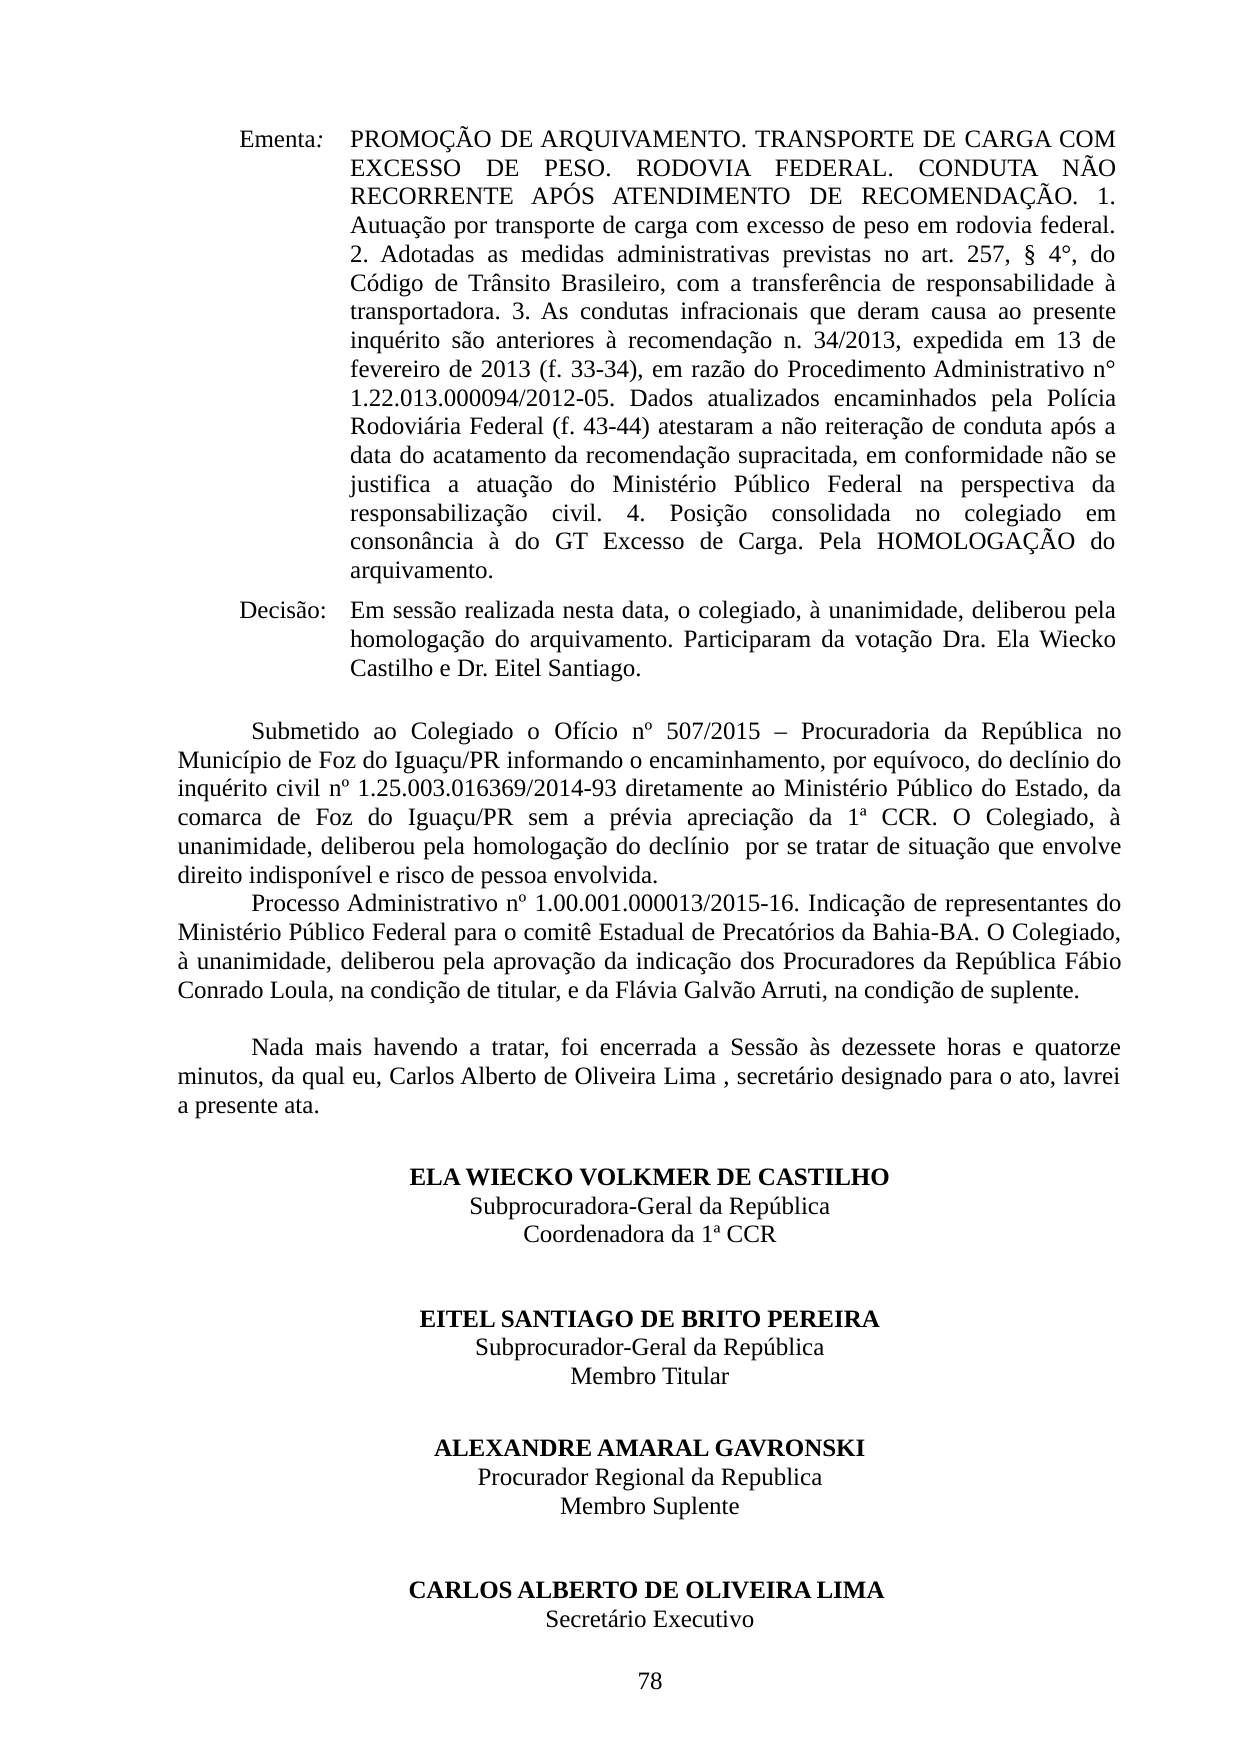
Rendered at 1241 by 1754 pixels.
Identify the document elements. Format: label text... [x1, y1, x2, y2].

text Processo Administrativo nº 1.00.001.000013/2015-16. Indicação de representantes do Ministério Público Federal para o comitê Estadual de Precatórios da Bahia-BA. O Colegiado, à unanimidade, deliberou pela aprovação da indicação dos Procuradores da República Fábio Conrado Loula, na condição de titular, e da Flávia Galvão Arruti, na condição de suplente. [177, 888, 1122, 1003]
text Membro Titular [177, 1361, 1122, 1390]
subtitle Secretário Executivo [177, 1604, 1122, 1632]
text Submetido ao Colegiado o Ofício nº 507/2015 – Procuradoria da República no Município de Foz do Iguaçu/PR informando o encaminhamento, por equívoco, do declínio do inquérito civil nº 1.25.003.016369/2014-93 diretamente ao Ministério Público do Estado, da comarca de Foz do Iguaçu/PR sem a prévia apreciação da 1ª CCR. O Colegiado, à unanimidade, deliberou pela homologação do declínio por se tratar de situação que envolve direito indisponível e risco de pessoa envolvida. [177, 716, 1122, 888]
text ALEXANDRE AMARAL GAVRONSKI [177, 1433, 1122, 1462]
text ELA WIECKO VOLKMER DE CASTILHO [177, 1162, 1122, 1191]
table_cell Em sessão realizada nesta data, o colegiado, à unanimidade, deliberou pela homologação do arquivamento. Participaram da votação Dra. Ela Wiecko Castilho e Dr. Eitel Santiago. [344, 590, 1122, 687]
text EITEL SANTIAGO DE BRITO PEREIRA [177, 1304, 1122, 1332]
table_cell Ementa: [234, 118, 344, 589]
text Procurador Regional da Republica [177, 1462, 1122, 1491]
text Subprocurador-Geral da República [177, 1332, 1122, 1361]
text Membro Suplente [177, 1491, 1122, 1520]
table_cell [177, 590, 233, 687]
text CARLOS ALBERTO DE OLIVEIRA LIMA [177, 1575, 1122, 1604]
text Coordenadora da 1ª CCR [177, 1219, 1122, 1248]
text Nada mais havendo a tratar, foi encerrada a Sessão às dezessete horas e quatorze minutos, da qual eu, Carlos Alberto de Oliveira Lima , secretário designado para o ato, lavrei a presente ata. [177, 1032, 1122, 1118]
table_cell Decisão: [234, 590, 344, 687]
table_cell [177, 118, 233, 589]
table_cell PROMOÇÃO DE ARQUIVAMENTO. TRANSPORTE DE CARGA COM EXCESSO DE PESO. RODOVIA FEDERAL. CONDUTA NÃO RECORRENTE APÓS ATENDIMENTO DE RECOMENDAÇÃO. 1. Autuação por transporte de carga com excesso de peso em rodovia federal. 2. Adotadas as medidas administrativas previstas no art. 257, § 4°, do Código de Trânsito Brasileiro, com a transferência de responsabilidade à transportadora. 3. As condutas infracionais que deram causa ao presente inquérito são anteriores à recomendação n. 34/2013, expedida em 13 de fevereiro de 2013 (f. 33-34), em razão do Procedimento Administrativo n° 1.22.013.000094/2012-05. Dados atualizados encaminhados pela Polícia Rodoviária Federal (f. 43-44) atestaram a não reiteração de conduta após a data do acatamento da recomendação supracitada, em conformidade não se justifica a atuação do Ministério Público Federal na perspectiva da responsabilização civil. 4. Posição consolidada no colegiado em consonância à do GT Excesso de Carga. Pela HOMOLOGAÇÃO do arquivamento. [344, 118, 1122, 589]
text Subprocuradora-Geral da República [177, 1191, 1122, 1219]
